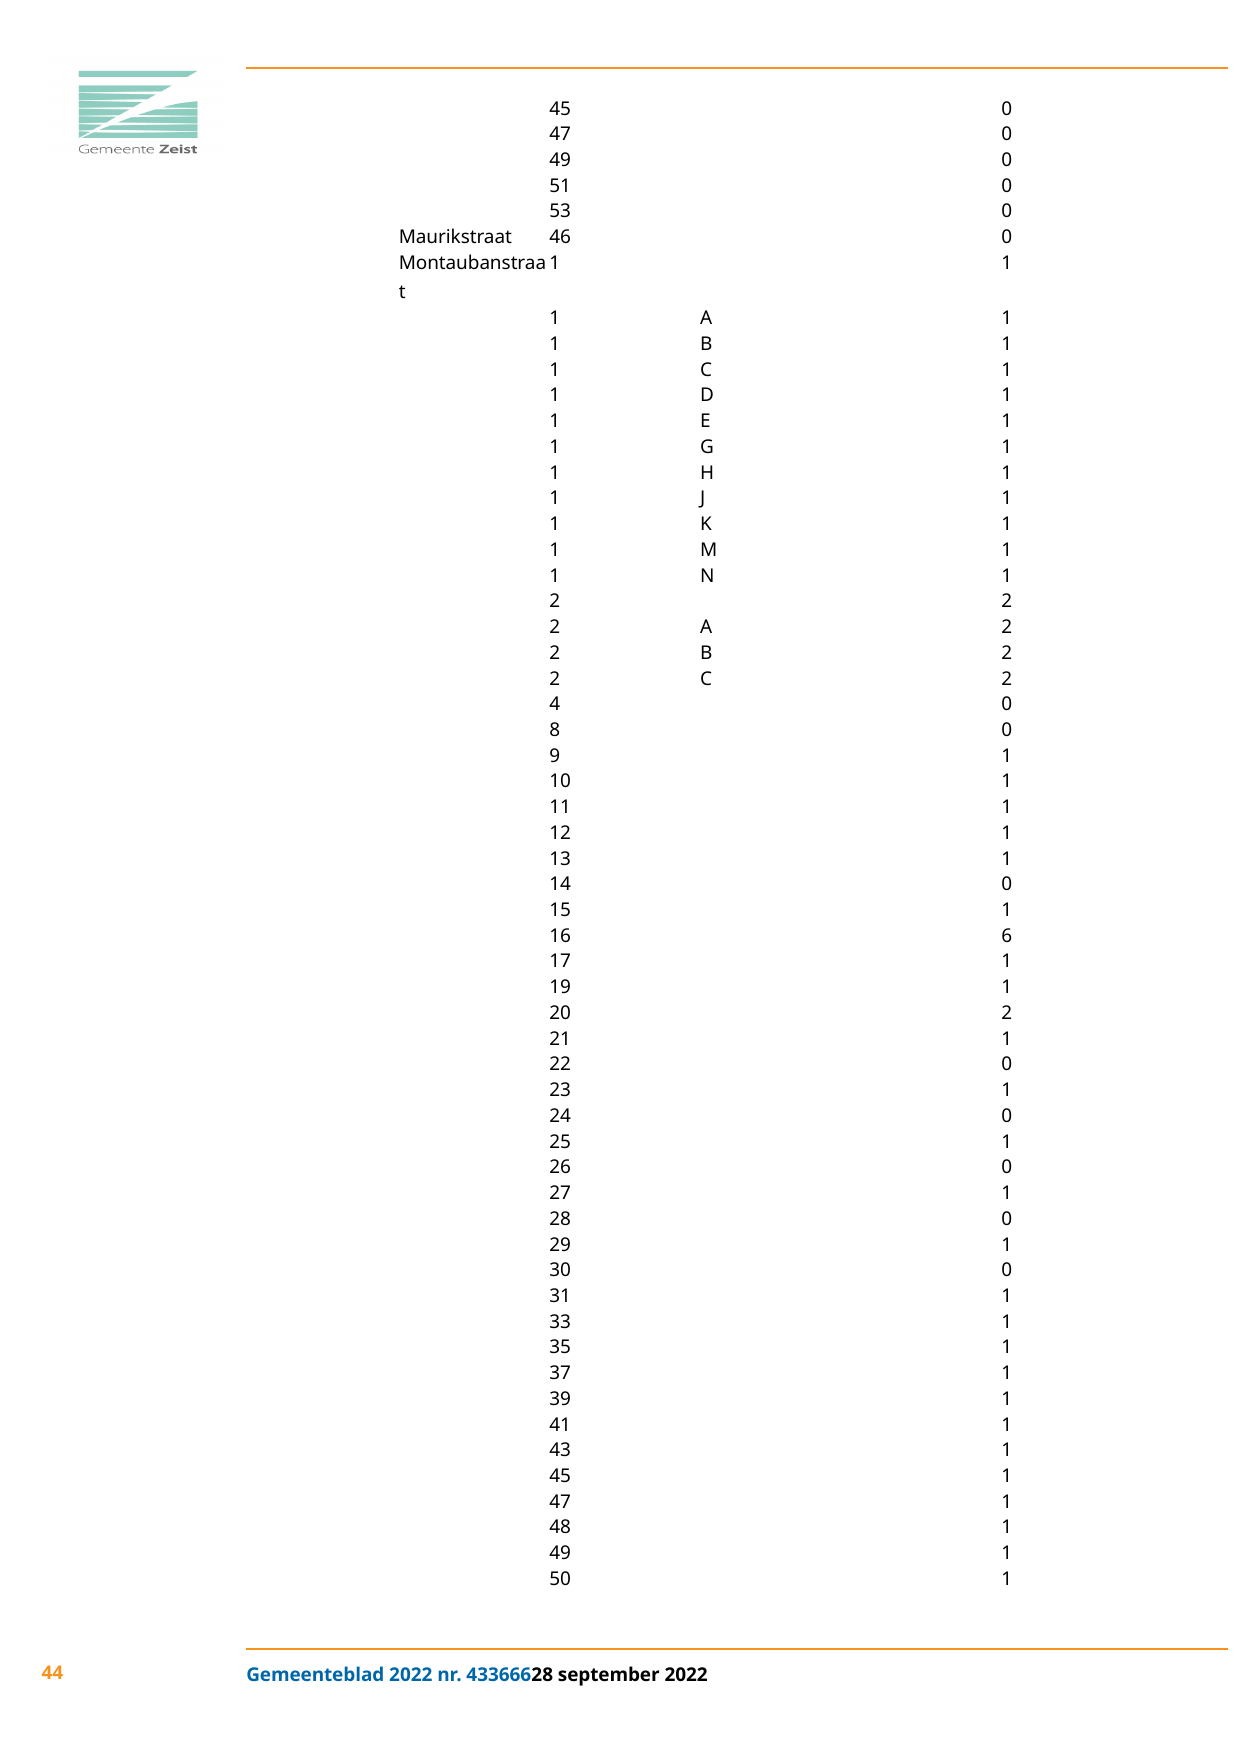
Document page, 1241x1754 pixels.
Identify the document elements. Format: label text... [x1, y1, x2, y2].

table_cell 0 [1001, 716, 1152, 742]
table_cell B [700, 639, 850, 665]
table_cell 10 [549, 768, 700, 793]
table_cell 28 [549, 1205, 700, 1231]
table_cell 1 [549, 382, 700, 407]
table_cell [700, 1411, 850, 1437]
table_cell [248, 1540, 398, 1565]
table_cell 1 [549, 433, 700, 459]
table_cell [700, 999, 850, 1025]
table_cell [700, 922, 850, 948]
table_cell [248, 459, 398, 484]
table_cell [248, 1334, 398, 1359]
table_cell [399, 356, 549, 382]
table_cell G [700, 433, 850, 459]
table_cell [700, 1385, 850, 1411]
table_cell [700, 249, 850, 304]
table_cell 1 [1001, 896, 1152, 922]
table_cell [399, 1205, 549, 1231]
table_cell 1 [1001, 1334, 1152, 1359]
table_cell [850, 922, 1001, 948]
table_cell [399, 1179, 549, 1205]
table_cell [399, 1540, 549, 1565]
table_cell 47 [549, 121, 700, 146]
table_cell [399, 1359, 549, 1385]
table_cell [399, 1231, 549, 1256]
table_cell [248, 948, 398, 973]
table_cell 2 [1001, 999, 1152, 1025]
table_cell [399, 433, 549, 459]
table_cell 43 [549, 1437, 700, 1462]
table_cell [399, 408, 549, 433]
table_cell [700, 1488, 850, 1514]
table_cell [248, 665, 398, 690]
table_cell 1 [1001, 433, 1152, 459]
table_cell 1 [1001, 845, 1152, 871]
table_cell [850, 485, 1001, 510]
table_cell [850, 172, 1001, 198]
table_cell [850, 305, 1001, 330]
table_cell M [700, 536, 850, 562]
table_cell 0 [1001, 1102, 1152, 1128]
table_cell [399, 768, 549, 793]
table_cell [700, 1334, 850, 1359]
table_cell [700, 1076, 850, 1102]
table_cell 0 [1001, 224, 1152, 249]
table_cell [850, 1540, 1001, 1565]
table_cell 2 [1001, 613, 1152, 639]
table_cell [248, 1025, 398, 1051]
table_cell [248, 382, 398, 407]
table_cell 48 [549, 1514, 700, 1539]
table_cell [850, 845, 1001, 871]
table_cell [850, 896, 1001, 922]
table_cell 1 [1001, 948, 1152, 973]
table_cell [248, 433, 398, 459]
table_cell [700, 224, 850, 249]
table_cell [399, 1128, 549, 1153]
table_cell [850, 1128, 1001, 1153]
table_cell [700, 793, 850, 819]
table_cell 1 [1001, 356, 1152, 382]
table_cell 11 [549, 793, 700, 819]
table_cell 2 [549, 665, 700, 690]
table_cell [700, 974, 850, 999]
table_cell [850, 330, 1001, 356]
table_cell [399, 1385, 549, 1411]
table_cell 2 [549, 613, 700, 639]
table_cell 45 [549, 95, 700, 121]
table_cell [850, 639, 1001, 665]
table_cell [850, 1514, 1001, 1539]
table_cell 1 [1001, 1437, 1152, 1462]
table_cell [850, 948, 1001, 973]
table_cell [248, 1308, 398, 1334]
table_cell [850, 871, 1001, 896]
table_cell 0 [1001, 95, 1152, 121]
table_cell [399, 330, 549, 356]
table_cell [248, 1411, 398, 1437]
table_cell [850, 1051, 1001, 1076]
table_cell 1 [1001, 536, 1152, 562]
table_cell [850, 510, 1001, 536]
table_cell [248, 768, 398, 793]
table_cell [248, 121, 398, 146]
table_cell 1 [1001, 408, 1152, 433]
table_cell 2 [549, 639, 700, 665]
table_cell [399, 1102, 549, 1128]
table_cell 1 [1001, 768, 1152, 793]
table_cell [850, 690, 1001, 716]
table_cell 1 [549, 330, 700, 356]
table_cell 1 [549, 536, 700, 562]
table_cell 1 [1001, 1411, 1152, 1437]
table_cell N [700, 562, 850, 587]
table_cell [700, 1514, 850, 1539]
table_cell [850, 1411, 1001, 1437]
table_cell [248, 249, 398, 304]
table_cell [248, 408, 398, 433]
table_cell [399, 459, 549, 484]
table_cell [248, 510, 398, 536]
table_cell Montaubanstraat [399, 249, 549, 304]
table_cell [248, 999, 398, 1025]
table_cell 1 [1001, 1025, 1152, 1051]
table_cell [700, 1462, 850, 1488]
table_cell [850, 1154, 1001, 1179]
table_cell 0 [1001, 172, 1152, 198]
table_cell [850, 408, 1001, 433]
table_cell [850, 1488, 1001, 1514]
table_cell [850, 1359, 1001, 1385]
table_cell [399, 485, 549, 510]
table_cell [248, 1565, 398, 1591]
table_cell 49 [549, 1540, 700, 1565]
table_cell 17 [549, 948, 700, 973]
table_cell [850, 562, 1001, 587]
table_cell 46 [549, 224, 700, 249]
table_cell [850, 716, 1001, 742]
table_cell [700, 768, 850, 793]
table_cell [850, 1385, 1001, 1411]
table_cell [850, 95, 1001, 121]
table_cell [700, 742, 850, 768]
table_cell 1 [1001, 562, 1152, 587]
table_cell [700, 121, 850, 146]
table_cell 37 [549, 1359, 700, 1385]
table_cell [399, 922, 549, 948]
table_cell 1 [1001, 510, 1152, 536]
table_cell 1 [1001, 1488, 1152, 1514]
table_cell [248, 613, 398, 639]
table_cell [850, 121, 1001, 146]
table_cell 1 [549, 305, 700, 330]
table_cell [399, 871, 549, 896]
table_cell 1 [1001, 819, 1152, 845]
table_cell 14 [549, 871, 700, 896]
table_cell [700, 896, 850, 922]
table_cell 1 [549, 356, 700, 382]
table_cell [248, 1051, 398, 1076]
table_cell [399, 536, 549, 562]
table_cell 13 [549, 845, 700, 871]
table_cell [248, 1359, 398, 1385]
table_cell [850, 1179, 1001, 1205]
table_cell [850, 1334, 1001, 1359]
table_cell [248, 305, 398, 330]
table_cell [248, 1102, 398, 1128]
table_cell [850, 1205, 1001, 1231]
table_cell 21 [549, 1025, 700, 1051]
table_cell [248, 922, 398, 948]
table_cell 1 [1001, 1128, 1152, 1153]
table_cell [248, 1076, 398, 1102]
table_cell [399, 742, 549, 768]
table_cell [850, 1256, 1001, 1282]
table_cell [399, 562, 549, 587]
table_cell [700, 588, 850, 613]
table_cell 0 [1001, 1256, 1152, 1282]
table_cell 1 [1001, 974, 1152, 999]
table_cell 1 [1001, 459, 1152, 484]
table_cell [850, 1076, 1001, 1102]
table_cell [850, 974, 1001, 999]
table_cell [399, 948, 549, 973]
table_cell 30 [549, 1256, 700, 1282]
table_cell 1 [1001, 1179, 1152, 1205]
table_cell [700, 95, 850, 121]
table_cell 1 [549, 408, 700, 433]
table_cell [248, 1128, 398, 1153]
table_cell [700, 1256, 850, 1282]
table_cell 47 [549, 1488, 700, 1514]
table_cell [850, 768, 1001, 793]
table_cell 1 [549, 562, 700, 587]
table_cell 35 [549, 1334, 700, 1359]
table_cell 1 [1001, 1308, 1152, 1334]
table_cell 25 [549, 1128, 700, 1153]
table_cell 50 [549, 1565, 700, 1591]
table_cell 1 [1001, 1076, 1152, 1102]
table_cell [399, 1051, 549, 1076]
table_cell 1 [1001, 1359, 1152, 1385]
table_cell [850, 1231, 1001, 1256]
table_cell 51 [549, 172, 700, 198]
table_cell [700, 1437, 850, 1462]
table_cell [399, 974, 549, 999]
table_cell [248, 562, 398, 587]
table_cell [248, 588, 398, 613]
table_cell [399, 845, 549, 871]
table_cell 6 [1001, 922, 1152, 948]
table_cell [700, 1025, 850, 1051]
table_cell [850, 1102, 1001, 1128]
table_cell [700, 146, 850, 172]
table_cell 9 [549, 742, 700, 768]
table_cell 1 [1001, 1231, 1152, 1256]
table_cell [850, 536, 1001, 562]
table_cell 39 [549, 1385, 700, 1411]
table_cell [700, 948, 850, 973]
table_cell [248, 1514, 398, 1539]
table_cell [248, 1205, 398, 1231]
table_cell 27 [549, 1179, 700, 1205]
table_cell 1 [1001, 793, 1152, 819]
table_cell [700, 198, 850, 223]
table_cell [248, 819, 398, 845]
table_cell [248, 1462, 398, 1488]
table_cell 1 [1001, 1540, 1152, 1565]
table_cell 45 [549, 1462, 700, 1488]
table_cell [850, 1308, 1001, 1334]
table_cell [399, 613, 549, 639]
table_cell [248, 974, 398, 999]
table_cell [700, 845, 850, 871]
table_cell [850, 356, 1001, 382]
table_cell 31 [549, 1282, 700, 1308]
table_cell [399, 665, 549, 690]
table_cell 0 [1001, 121, 1152, 146]
table_cell [850, 224, 1001, 249]
table_cell 1 [1001, 742, 1152, 768]
table_cell 22 [549, 1051, 700, 1076]
table_cell 1 [549, 249, 700, 304]
table_cell [248, 356, 398, 382]
table_cell 8 [549, 716, 700, 742]
table_cell 1 [1001, 1565, 1152, 1591]
table_cell [248, 1256, 398, 1282]
table_cell 1 [549, 510, 700, 536]
table_cell 4 [549, 690, 700, 716]
table_cell [399, 95, 549, 121]
table_cell [399, 382, 549, 407]
table_cell C [700, 356, 850, 382]
table_cell [399, 1334, 549, 1359]
table_cell [248, 1154, 398, 1179]
table_cell 19 [549, 974, 700, 999]
table_cell 0 [1001, 1154, 1152, 1179]
table_cell [399, 999, 549, 1025]
table_cell 1 [1001, 485, 1152, 510]
table_cell [399, 1282, 549, 1308]
table_cell 49 [549, 146, 700, 172]
table_cell [399, 1565, 549, 1591]
table_cell [850, 819, 1001, 845]
table_cell [248, 639, 398, 665]
table_cell [850, 1282, 1001, 1308]
table_cell [700, 1540, 850, 1565]
table_cell E [700, 408, 850, 433]
table_cell 1 [549, 459, 700, 484]
table_cell [850, 459, 1001, 484]
table_cell [850, 613, 1001, 639]
table_cell 1 [1001, 1462, 1152, 1488]
table_cell [850, 249, 1001, 304]
table_cell A [700, 305, 850, 330]
table_cell K [700, 510, 850, 536]
table_cell [248, 1437, 398, 1462]
table_cell 1 [1001, 1385, 1152, 1411]
table_cell [850, 198, 1001, 223]
table_cell [700, 1154, 850, 1179]
table_cell [399, 690, 549, 716]
table_cell 16 [549, 922, 700, 948]
table_cell [399, 819, 549, 845]
table_cell 15 [549, 896, 700, 922]
table_cell [248, 95, 398, 121]
table_cell [248, 198, 398, 223]
table_cell 0 [1001, 871, 1152, 896]
table_cell [700, 819, 850, 845]
table_cell 53 [549, 198, 700, 223]
table_cell 41 [549, 1411, 700, 1437]
table_cell [248, 871, 398, 896]
table_cell [700, 1128, 850, 1153]
table_cell Maurikstraat [399, 224, 549, 249]
table_cell [399, 793, 549, 819]
table_cell [399, 1025, 549, 1051]
table_cell 0 [1001, 198, 1152, 223]
table_cell [700, 1308, 850, 1334]
table_cell [248, 690, 398, 716]
table_cell [399, 510, 549, 536]
table_cell 26 [549, 1154, 700, 1179]
table_cell 2 [1001, 639, 1152, 665]
table_cell [850, 793, 1001, 819]
table_cell [850, 742, 1001, 768]
table_cell 0 [1001, 690, 1152, 716]
table_cell 0 [1001, 146, 1152, 172]
table_cell [850, 1565, 1001, 1591]
table_cell 1 [1001, 1514, 1152, 1539]
table_cell [248, 224, 398, 249]
table_cell [700, 871, 850, 896]
table_cell [248, 1385, 398, 1411]
table_cell 0 [1001, 1051, 1152, 1076]
table_cell [399, 1256, 549, 1282]
table_cell [850, 433, 1001, 459]
table_cell [399, 305, 549, 330]
table_cell [248, 485, 398, 510]
table_cell 12 [549, 819, 700, 845]
table_cell 29 [549, 1231, 700, 1256]
table_cell 1 [1001, 1282, 1152, 1308]
table_cell [399, 1437, 549, 1462]
table_cell [248, 845, 398, 871]
table_cell [248, 1179, 398, 1205]
table_cell [399, 198, 549, 223]
table_cell [700, 1051, 850, 1076]
table_cell 1 [1001, 330, 1152, 356]
table_cell D [700, 382, 850, 407]
table_cell [399, 716, 549, 742]
table_cell [850, 146, 1001, 172]
table_cell [850, 382, 1001, 407]
table_cell [700, 1102, 850, 1128]
table_cell 1 [1001, 249, 1152, 304]
table_cell [850, 588, 1001, 613]
table_cell [700, 1179, 850, 1205]
table_cell [248, 1488, 398, 1514]
table_cell 0 [1001, 1205, 1152, 1231]
table_cell [700, 1565, 850, 1591]
table_cell [399, 1462, 549, 1488]
table_cell [399, 121, 549, 146]
table_cell [248, 793, 398, 819]
table_cell [850, 1462, 1001, 1488]
table_cell 1 [1001, 382, 1152, 407]
table_cell [850, 1437, 1001, 1462]
table_cell [850, 665, 1001, 690]
table_cell 1 [1001, 305, 1152, 330]
table_cell [700, 172, 850, 198]
table_cell [399, 1411, 549, 1437]
table_cell 24 [549, 1102, 700, 1128]
table_cell [248, 742, 398, 768]
table_cell 33 [549, 1308, 700, 1334]
table_cell [700, 690, 850, 716]
table_cell [248, 146, 398, 172]
table_cell [399, 588, 549, 613]
table_cell 1 [549, 485, 700, 510]
table_cell [700, 1282, 850, 1308]
table_cell [399, 172, 549, 198]
table_cell [248, 716, 398, 742]
table_cell 2 [1001, 588, 1152, 613]
table_cell [399, 1154, 549, 1179]
table_cell A [700, 613, 850, 639]
table_cell [248, 1231, 398, 1256]
table_cell [248, 1282, 398, 1308]
table_cell B [700, 330, 850, 356]
table_cell C [700, 665, 850, 690]
table_cell [700, 1205, 850, 1231]
table_cell [399, 1514, 549, 1539]
table_cell [850, 999, 1001, 1025]
table_cell [248, 330, 398, 356]
table_cell [399, 146, 549, 172]
table_cell [248, 536, 398, 562]
picture [41, 47, 231, 172]
table_cell [700, 1231, 850, 1256]
table_cell 2 [1001, 665, 1152, 690]
table_cell [700, 1359, 850, 1385]
table_cell 2 [549, 588, 700, 613]
table_cell [399, 1076, 549, 1102]
table_cell [850, 1025, 1001, 1051]
table_cell 20 [549, 999, 700, 1025]
table_cell [399, 1308, 549, 1334]
table_cell [399, 1488, 549, 1514]
table_cell [248, 172, 398, 198]
table_cell [399, 639, 549, 665]
table_cell H [700, 459, 850, 484]
table_cell [700, 716, 850, 742]
table_cell [248, 896, 398, 922]
table_cell J [700, 485, 850, 510]
table_cell [399, 896, 549, 922]
table_cell 23 [549, 1076, 700, 1102]
